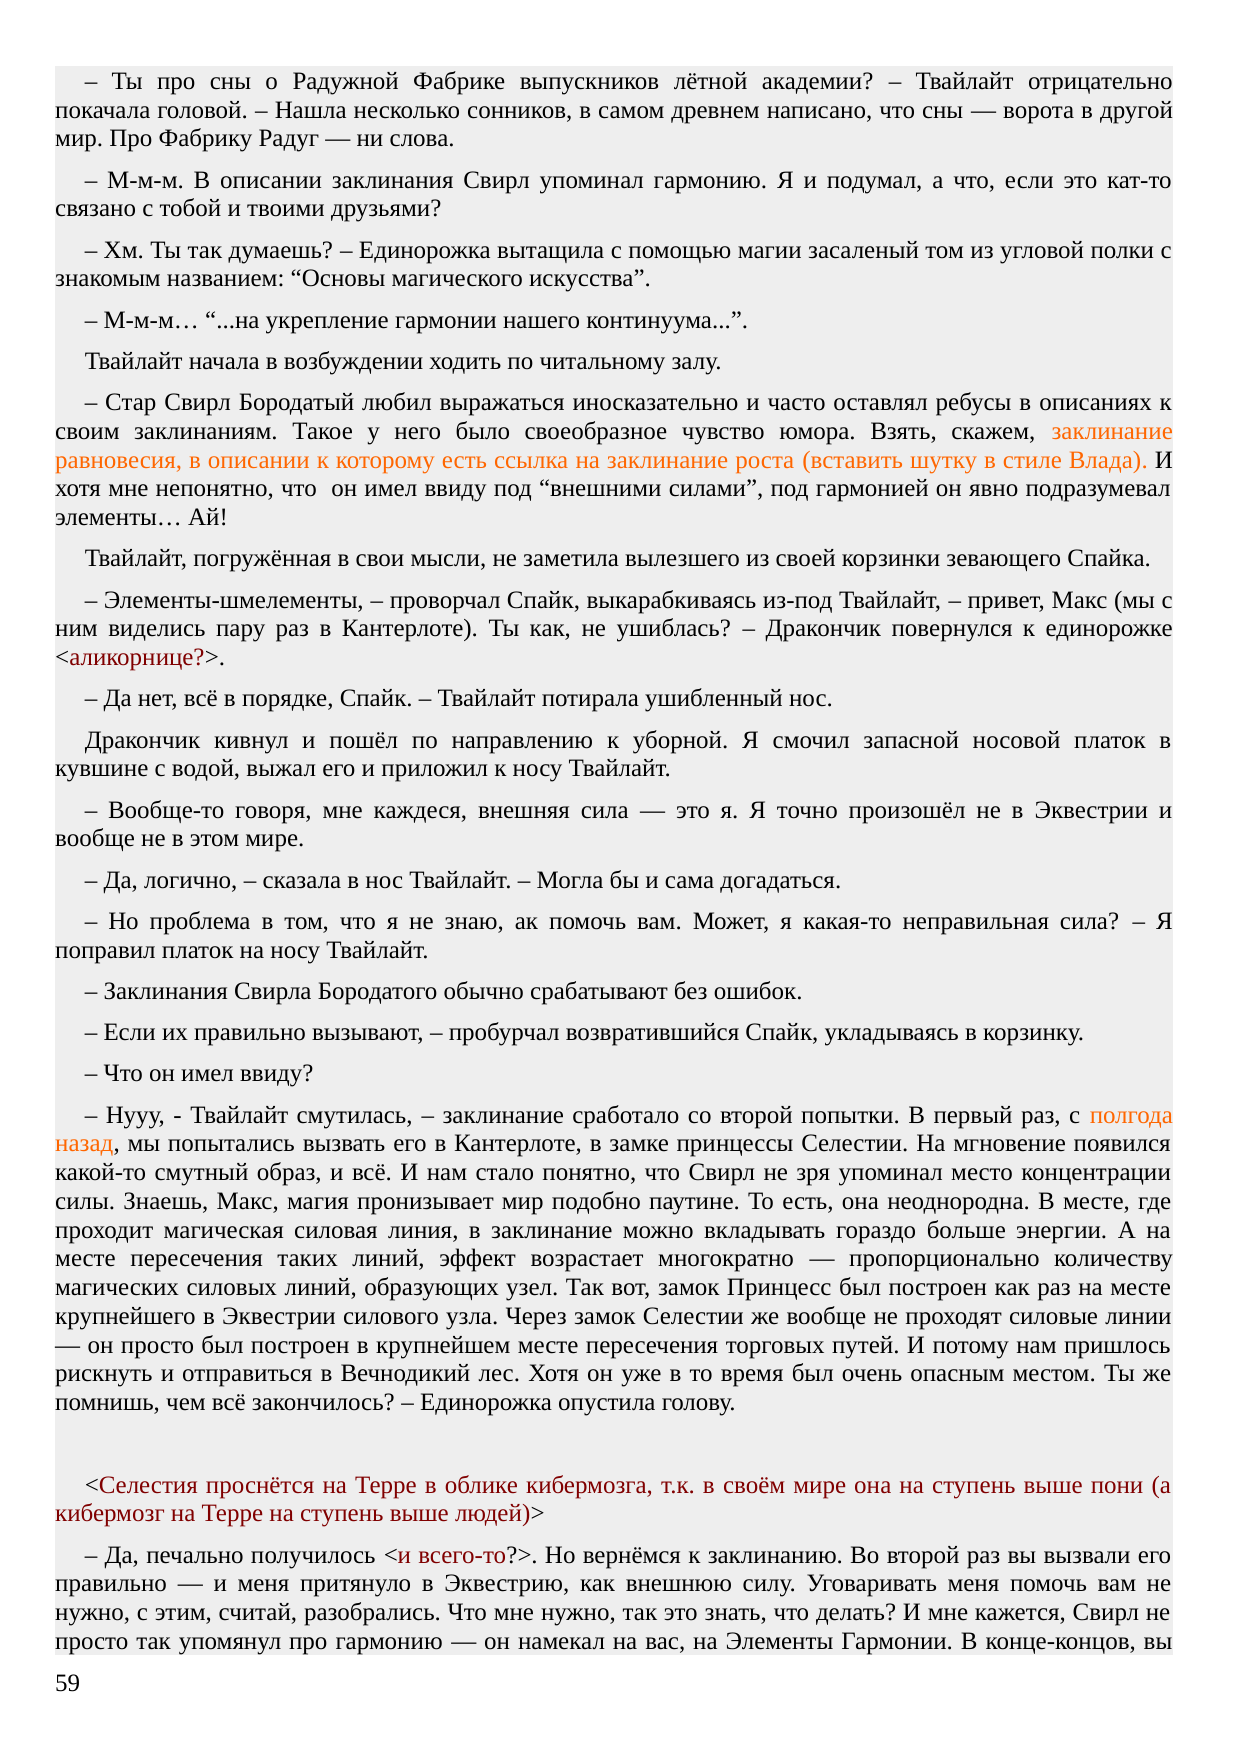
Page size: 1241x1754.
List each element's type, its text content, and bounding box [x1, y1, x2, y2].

text Твайлайт, погружённая в свои мысли, не заметила вылезшего из своей корзинки зевающего Спайка. [55, 543, 1173, 572]
text – Нууу, - Твайлайт смутилась, – заклинание сработало со второй попытки. В первый раз, с полгода назад, мы попытались вызвать его в Кантерлоте, в замке принцессы Селестии. На мгновение появился какой-то смутный образ, и всё. И нам стало понятно, что Свирл не зря упоминал место концентрации силы. Знаешь, Макс, магия пронизывает мир подобно паутине. То есть, она неоднородна. В месте, где проходит магическая силовая линия, в заклинание можно вкладывать гораздо больше энергии. А на месте пересечения таких линий, эффект возрастает многократно — пропорционально количеству магических силовых линий, образующих узел. Так вот, замок Принцесс был построен как раз на месте крупнейшего в Эквестрии силового узла. Через замок Селестии же вообще не проходят силовые линии — он просто был построен в крупнейшем месте пересечения торговых путей. И потому нам пришлось рискнуть и отправиться в Вечнодикий лес. Хотя он уже в то время был очень опасным местом. Ты же помнишь, чем всё закончилось? – Единорожка опустила голову. [55, 1100, 1173, 1416]
text – Да, логично, – сказала в нос Твайлайт. – Могла бы и сама догадаться. [55, 865, 1173, 893]
text – Заклинания Свирла Бородатого обычно срабатывают без ошибок. [55, 976, 1173, 1005]
text – Вообще-то говоря, мне каждеся, внешняя сила — это я. Я точно произошёл не в Эквестрии и вообще не в этом мире. [55, 795, 1173, 852]
text – Хм. Ты так думаешь? – Единорожка вытащила с помощью магии засаленый том из угловой полки с знакомым названием: “Основы магического искусства”. [55, 235, 1173, 292]
text – М-м-м… “...на укрепление гармонии нашего континуума...”. [55, 305, 1173, 333]
text Дракончик кивнул и пошёл по направлению к уборной. Я смочил запасной носовой платок в кувшине с водой, выжал его и приложил к носу Твайлайт. [55, 725, 1173, 782]
text – Что он имел ввиду? [55, 1058, 1173, 1087]
text – Если их правильно вызывают, – пробурчал возвратившийся Спайк, укладываясь в корзинку. [55, 1017, 1173, 1046]
text – Да, печально получилось <и всего-то?>. Но вернёмся к заклинанию. Во второй раз вы вызвали его правильно — и меня притянуло в Эквестрию, как внешнюю силу. Уговаривать меня помочь вам не нужно, с этим, считай, разобрались. Что мне нужно, так это знать, что делать? И мне кажется, Свирл не просто так упомянул про гармонию — он намекал на вас, на Элементы Гармонии. В конце-концов, вы [55, 1540, 1173, 1655]
text – Ты про сны о Радужной Фабрике выпускников лётной академии? – Твайлайт отрицательно покачала головой. – Нашла несколько сонников, в самом древнем написано, что сны — ворота в другой мир. Про Фабрику Радуг — ни слова. [55, 66, 1173, 152]
text – Да нет, всё в порядке, Спайк. – Твайлайт потирала ушибленный нос. [55, 683, 1173, 712]
text <Селестия проснётся на Терре в облике кибермозга, т.к. в своём мире она на ступень выше пони (а кибермозг на Терре на ступень выше людей)> [55, 1470, 1173, 1527]
text – Но проблема в том, что я не знаю, ак помочь вам. Может, я какая-то неправильная сила? – Я поправил платок на носу Твайлайт. [55, 906, 1173, 963]
text – Стар Свирл Бородатый любил выражаться иносказательно и часто оставлял ребусы в описаниях к своим заклинаниям. Такое у него было своеобразное чувство юмора. Взять, скажем, заклинание равновесия, в описании к которому есть ссылка на заклинание роста (вставить шутку в стиле Влада). И хотя мне непонятно, что он имел ввиду под “внешними силами”, под гармонией он явно подразумевал элементы… Ай! [55, 387, 1173, 531]
text – Элементы-шмелементы, – проворчал Спайк, выкарабкиваясь из-под Твайлайт, – привет, Макс (мы с ним виделись пару раз в Кантерлоте). Ты как, не ушиблась? – Дракончик повернулся к единорожке <аликорнице?>. [55, 585, 1173, 671]
text – М-м-м. В описании заклинания Свирл упоминал гармонию. Я и подумал, а что, если это кат-то связано с тобой и твоими друзьями? [55, 165, 1173, 222]
text Твайлайт начала в возбуждении ходить по читальному залу. [55, 346, 1173, 375]
